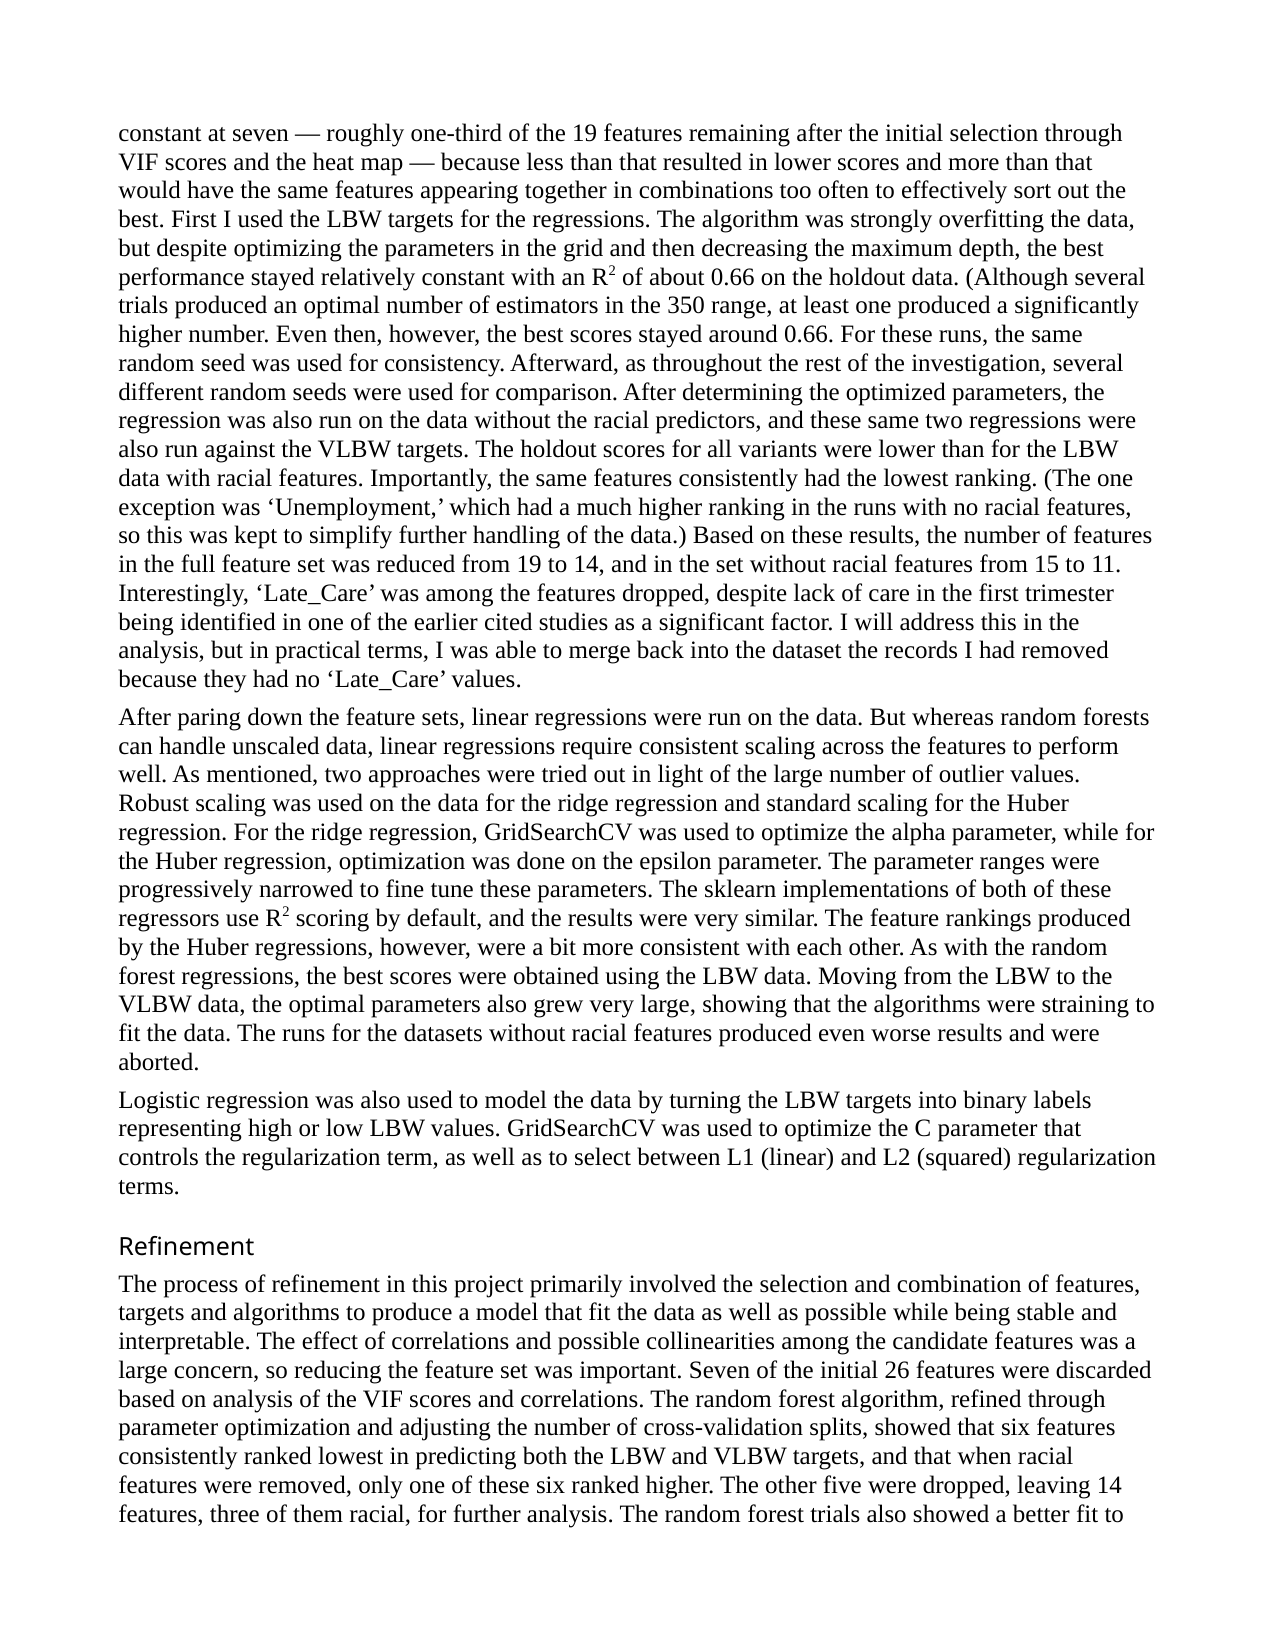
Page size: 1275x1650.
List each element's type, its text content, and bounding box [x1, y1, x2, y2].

text After paring down the feature sets, linear regressions were run on the data. But whereas random forests can handle unscaled data, linear regressions require consistent scaling across the features to perform well. As mentioned, two approaches were tried out in light of the large number of outlier values. Robust scaling was used on the data for the ridge regression and standard scaling for the Huber regression. For the ridge regression, GridSearchCV was used to optimize the alpha parameter, while for the Huber regression, optimization was done on the epsilon parameter. The parameter ranges were progressively narrowed to fine tune these parameters. The sklearn implementations of both of these regressors use R2 scoring by default, and the results were very similar. The feature rankings produced by the Huber regressions, however, were a bit more consistent with each other. As with the random forest regressions, the best scores were obtained using the LBW data. Moving from the LBW to the VLBW data, the optimal parameters also grew very large, showing that the algorithms were straining to fit the data. The runs for the datasets without racial features produced even worse results and were aborted. [118, 702, 1157, 1076]
text Logistic regression was also used to model the data by turning the LBW targets into binary labels representing high or low LBW values. GridSearchCV was used to optimize the C parameter that controls the regularization term, as well as to select between L1 (linear) and L2 (squared) regularization terms. [118, 1085, 1157, 1200]
text constant at seven — roughly one-third of the 19 features remaining after the initial selection through VIF scores and the heat map — because less than that resulted in lower scores and more than that would have the same features appearing together in combinations too often to effectively sort out the best. First I used the LBW targets for the regressions. The algorithm was strongly overfitting the data, but despite optimizing the parameters in the grid and then decreasing the maximum depth, the best performance stayed relatively constant with an R2 of about 0.66 on the holdout data. (Although several trials produced an optimal number of estimators in the 350 range, at least one produced a significantly higher number. Even then, however, the best scores stayed around 0.66. For these runs, the same random seed was used for consistency. Afterward, as throughout the rest of the investigation, several different random seeds were used for comparison. After determining the optimized parameters, the regression was also run on the data without the racial predictors, and these same two regressions were also run against the VLBW targets. The holdout scores for all variants were lower than for the LBW data with racial features. Importantly, the same features consistently had the lowest ranking. (The one exception was ‘Unemployment,’ which had a much higher ranking in the runs with no racial features, so this was kept to simplify further handling of the data.) Based on these results, the number of features in the full feature set was reduced from 19 to 14, and in the set without racial features from 15 to 11. Interestingly, ‘Late_Care’ was among the features dropped, despite lack of care in the first trimester being identified in one of the earlier cited studies as a significant factor. I will address this in the analysis, but in practical terms, I was able to merge back into the dataset the records I had removed because they had no ‘Late_Care’ values. [118, 118, 1157, 693]
text Refinement [118, 1228, 1157, 1263]
text The process of refinement in this project primarily involved the selection and combination of features, targets and algorithms to produce a model that fit the data as well as possible while being stable and interpretable. The effect of correlations and possible collinearities among the candidate features was a large concern, so reducing the feature set was important. Seven of the initial 26 features were discarded based on analysis of the VIF scores and correlations. The random forest algorithm, refined through parameter optimization and adjusting the number of cross-validation splits, showed that six features consistently ranked lowest in predicting both the LBW and VLBW targets, and that when racial features were removed, only one of these six ranked higher. The other five were dropped, leaving 14 features, three of them racial, for further analysis. The random forest trials also showed a better fit to [118, 1269, 1157, 1527]
